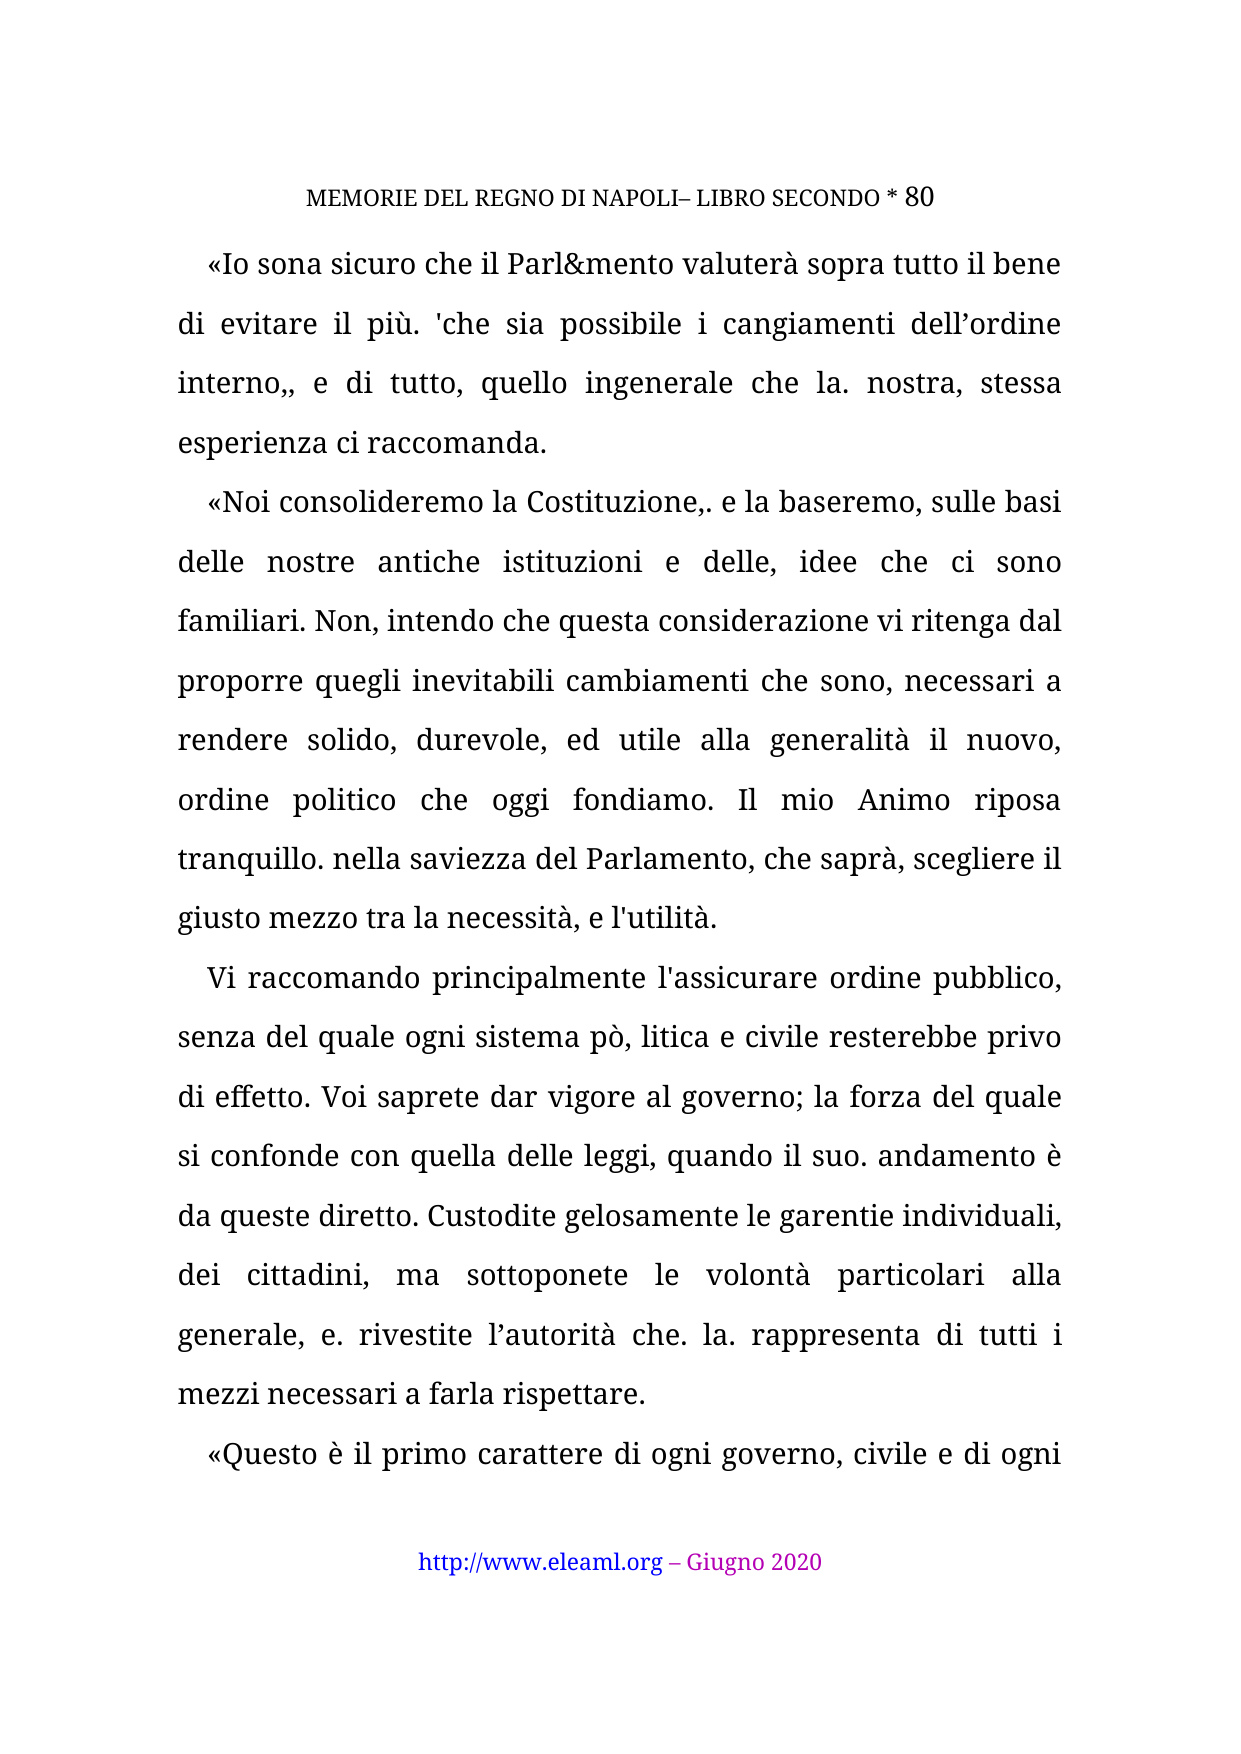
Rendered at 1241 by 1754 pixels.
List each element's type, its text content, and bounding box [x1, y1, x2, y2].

text Vi raccomando principalmente l'assicurare ordine pubblico, senza del quale ogni sistema pò, litica e civile resterebbe privo di effetto. Voi saprete dar vigore al governo; la forza del quale si confonde con quella delle leggi, quando il suo. andamento è da queste diretto. Custodite gelosamente le garentie individuali, dei cittadini, ma sottoponete le volontà particolari alla generale, e. rivestite l’autorità che. la. rappresenta di tutti i mezzi necessari a farla rispettare. [177, 957, 1063, 1413]
text «Io sona sicuro che il Parl&mento valuterà sopra tutto il bene di evitare il più. 'che sia possibile i cangiamenti dell’ordine interno,, e di tutto, quello ingenerale che la. nostra, stessa esperienza ci raccomanda. [177, 243, 1063, 462]
text «Questo è il primo carattere di ogni governo, civile e di ogni [177, 1433, 1063, 1473]
text «Noi consolideremo la Costituzione,. e la baseremo, sulle basi delle nostre antiche istituzioni e delle, idee che ci sono familiari. Non, intendo che questa considerazione vi ritenga dal proporre quegli inevitabili cambiamenti che sono, necessari a rendere solido, durevole, ed utile alla generalità il nuovo, ordine politico che oggi fondiamo. Il mio Animo riposa tranquillo. nella saviezza del Parlamento, che saprà, scegliere il giusto mezzo tra la necessità, e l'utilità. [177, 481, 1063, 937]
